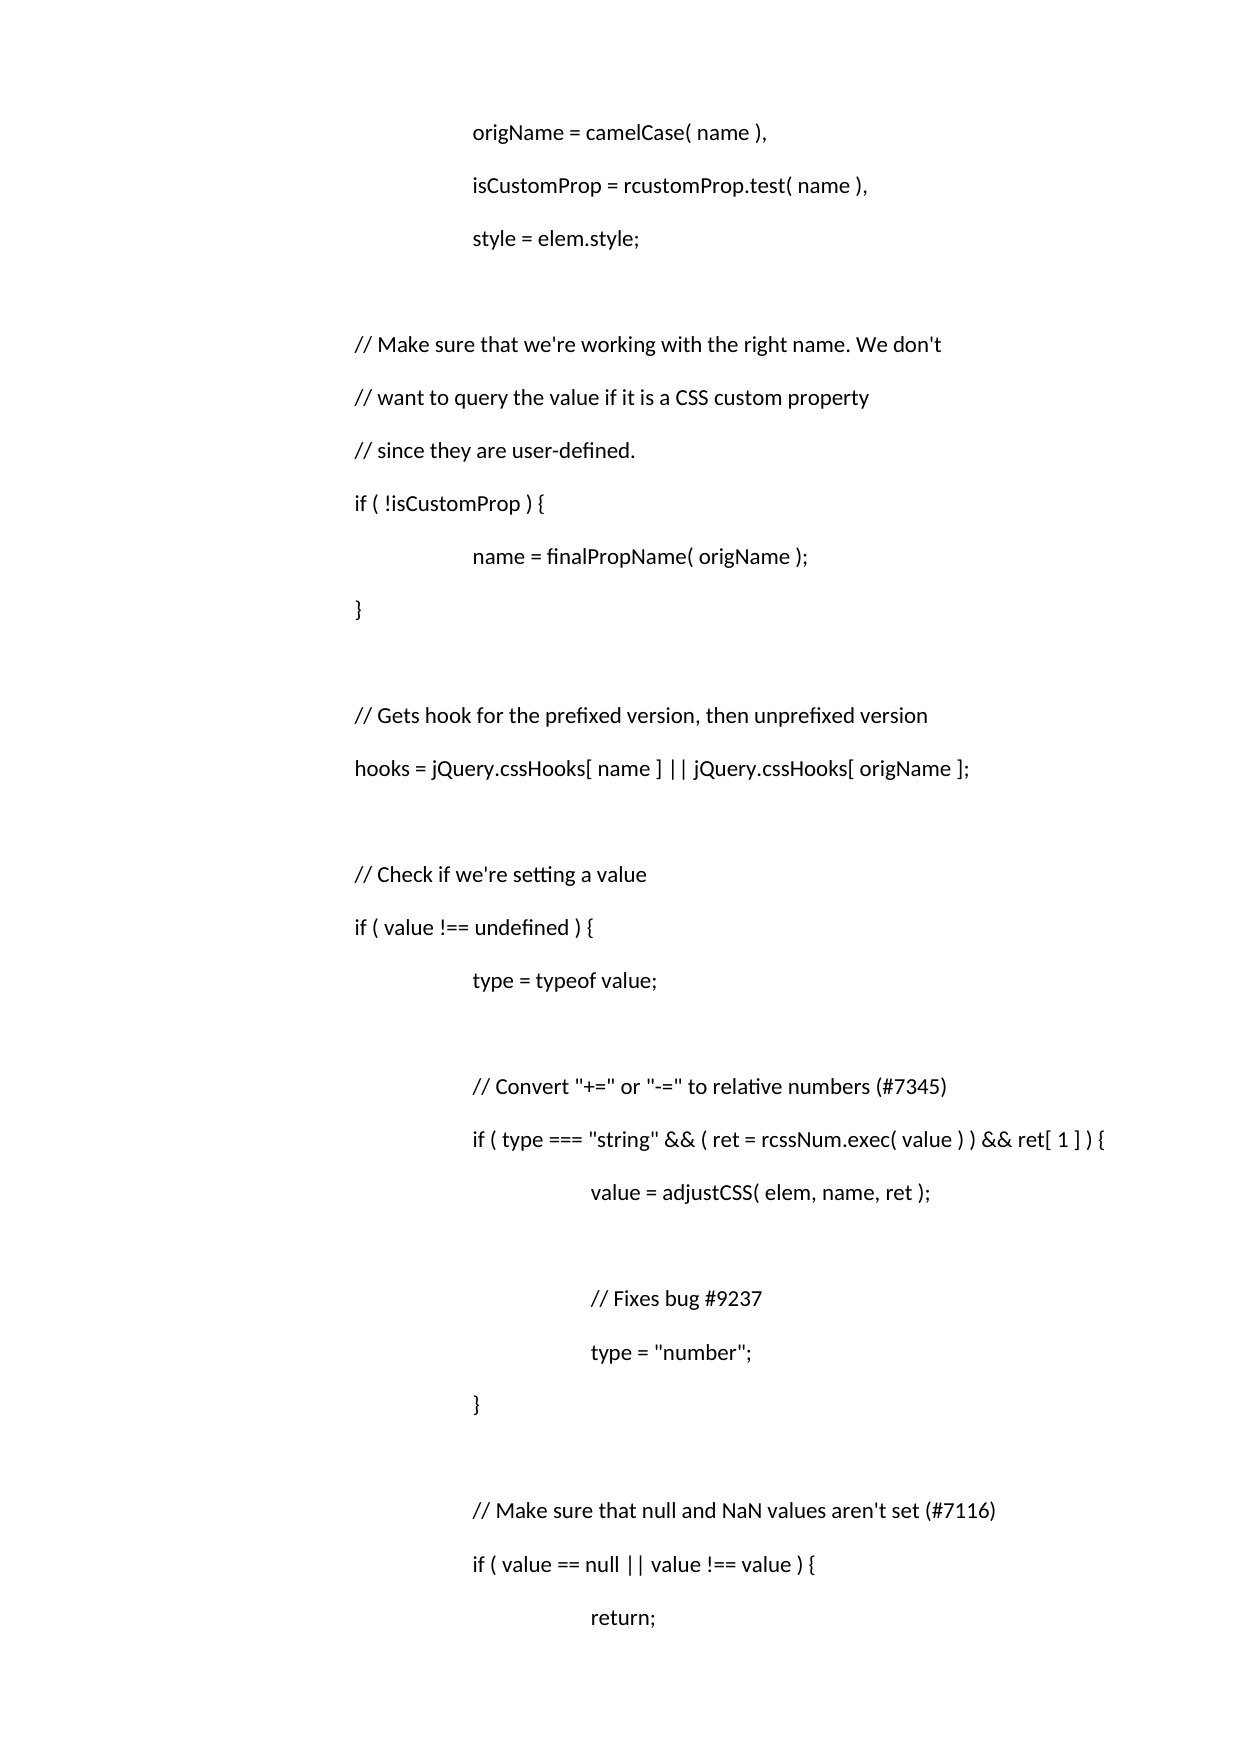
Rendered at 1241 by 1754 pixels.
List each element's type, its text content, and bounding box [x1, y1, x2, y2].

text isCustomProp = rcustomProp.test( name ), [118, 171, 1122, 199]
text if ( !isCustomProp ) { [118, 489, 1122, 517]
text if ( value == null || value !== value ) { [118, 1550, 1122, 1578]
text hooks = jQuery.cssHooks[ name ] || jQuery.cssHooks[ origName ]; [118, 754, 1122, 782]
text } [118, 1391, 1122, 1419]
text if ( type === "string" && ( ret = rcssNum.exec( value ) ) && ret[ 1 ] ) { [118, 1126, 1122, 1153]
text value = adjustCSS( elem, name, ret ); [118, 1178, 1122, 1207]
text name = finalPropName( origName ); [118, 542, 1122, 570]
text } [118, 595, 1122, 623]
text type = "number"; [118, 1338, 1122, 1366]
text // Check if we're setting a value [118, 860, 1122, 888]
text origName = camelCase( name ), [118, 118, 1122, 146]
text if ( value !== undefined ) { [118, 913, 1122, 941]
text // Fixes bug #9237 [118, 1284, 1122, 1313]
text // Make sure that we're working with the right name. We don't [118, 330, 1122, 358]
text // since they are user-defined. [118, 436, 1122, 464]
text // Make sure that null and NaN values aren't set (#7116) [118, 1497, 1122, 1525]
text // Convert "+=" or "-=" to relative numbers (#7345) [118, 1072, 1122, 1101]
text style = elem.style; [118, 224, 1122, 252]
text return; [118, 1603, 1122, 1631]
text type = typeof value; [118, 966, 1122, 994]
text // want to query the value if it is a CSS custom property [118, 383, 1122, 411]
text // Gets hook for the prefixed version, then unprefixed version [118, 701, 1122, 729]
